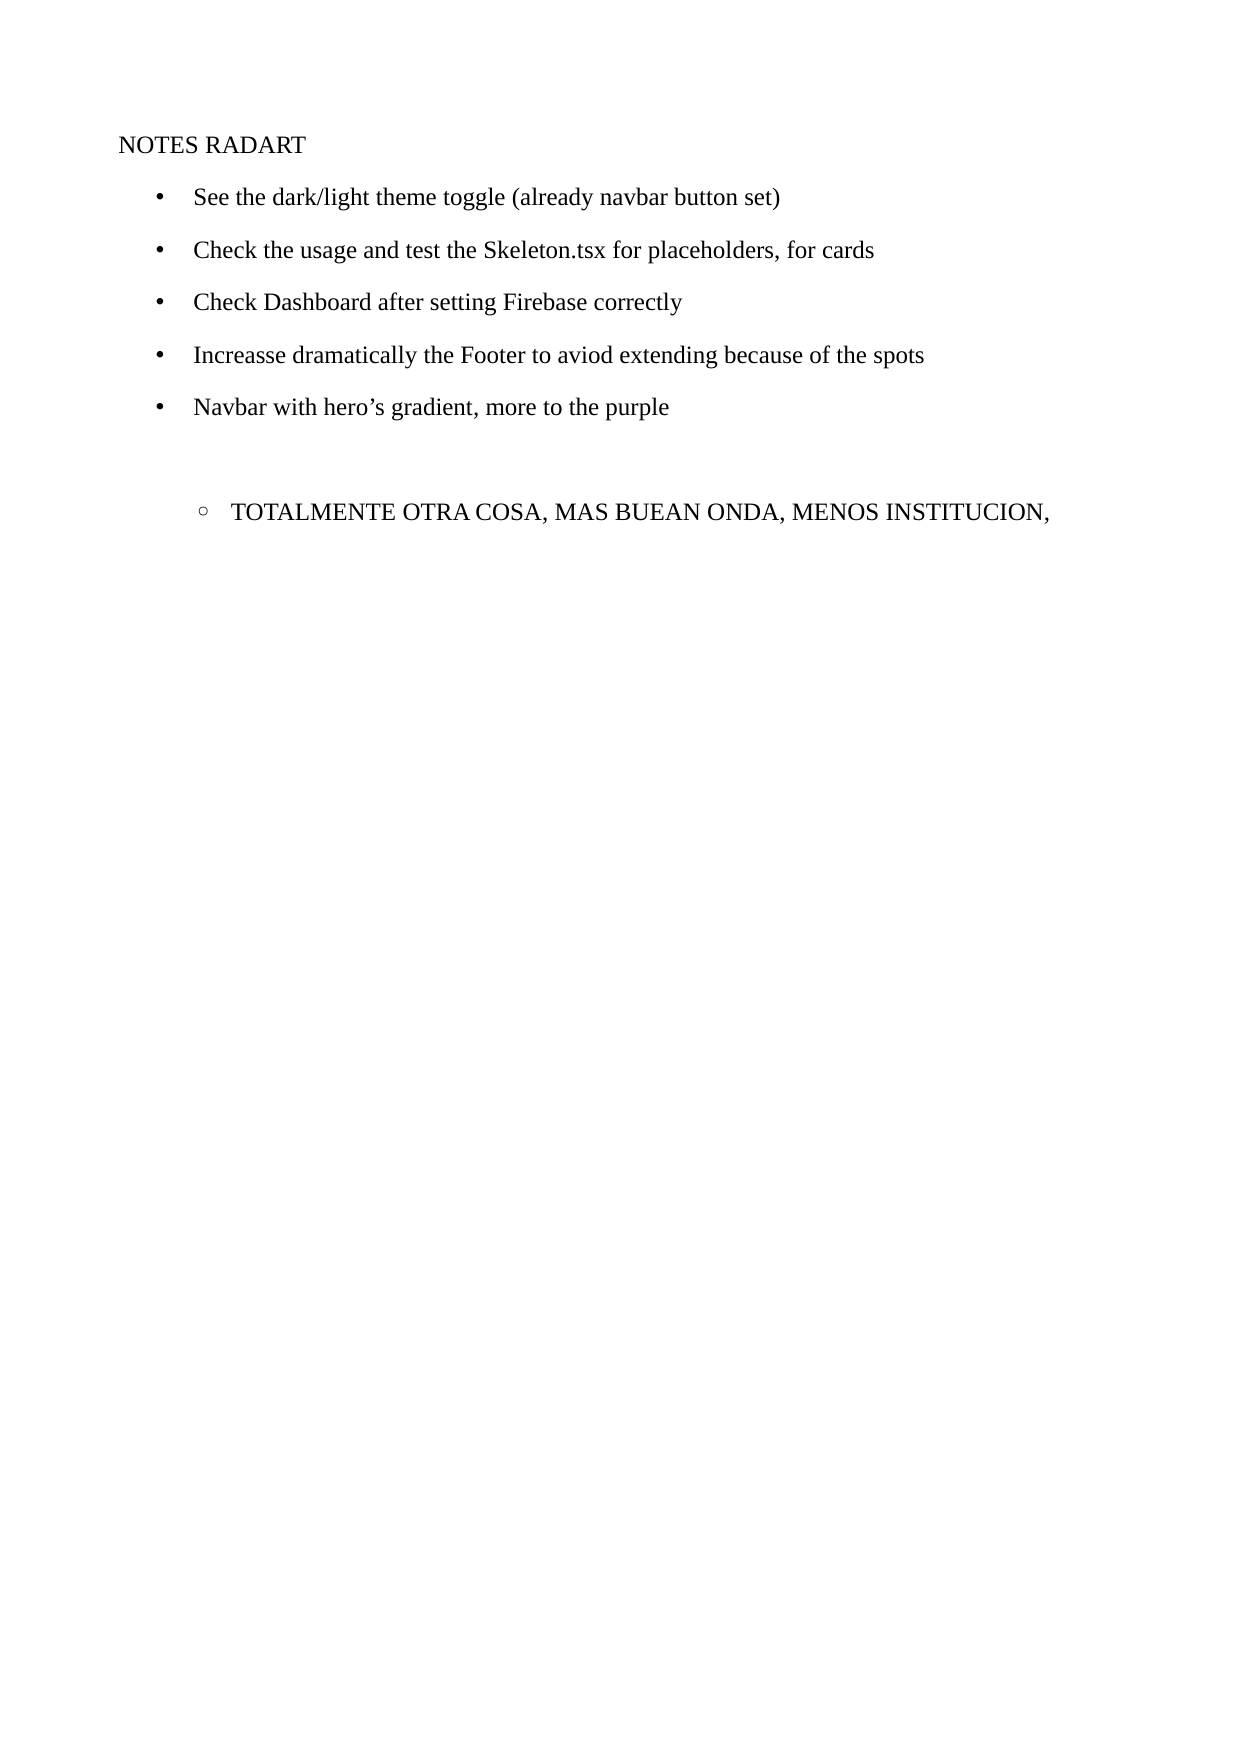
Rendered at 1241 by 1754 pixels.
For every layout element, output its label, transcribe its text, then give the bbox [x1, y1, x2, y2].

list See the dark/light theme toggle (already navbar button set) [156, 182, 1122, 211]
text NOTES RADART [118, 130, 1122, 159]
list Increasse dramatically the Footer to aviod extending because of the spots [156, 340, 1122, 369]
list TOTALMENTE OTRA COSA, MAS BUEAN ONDA, MENOS INSTITUCION, [193, 497, 1122, 526]
list Check Dashboard after setting Firebase correctly [156, 287, 1122, 316]
list Navbar with hero’s gradient, more to the purple [156, 392, 1122, 421]
list Check the usage and test the Skeleton.tsx for placeholders, for cards [156, 235, 1122, 264]
